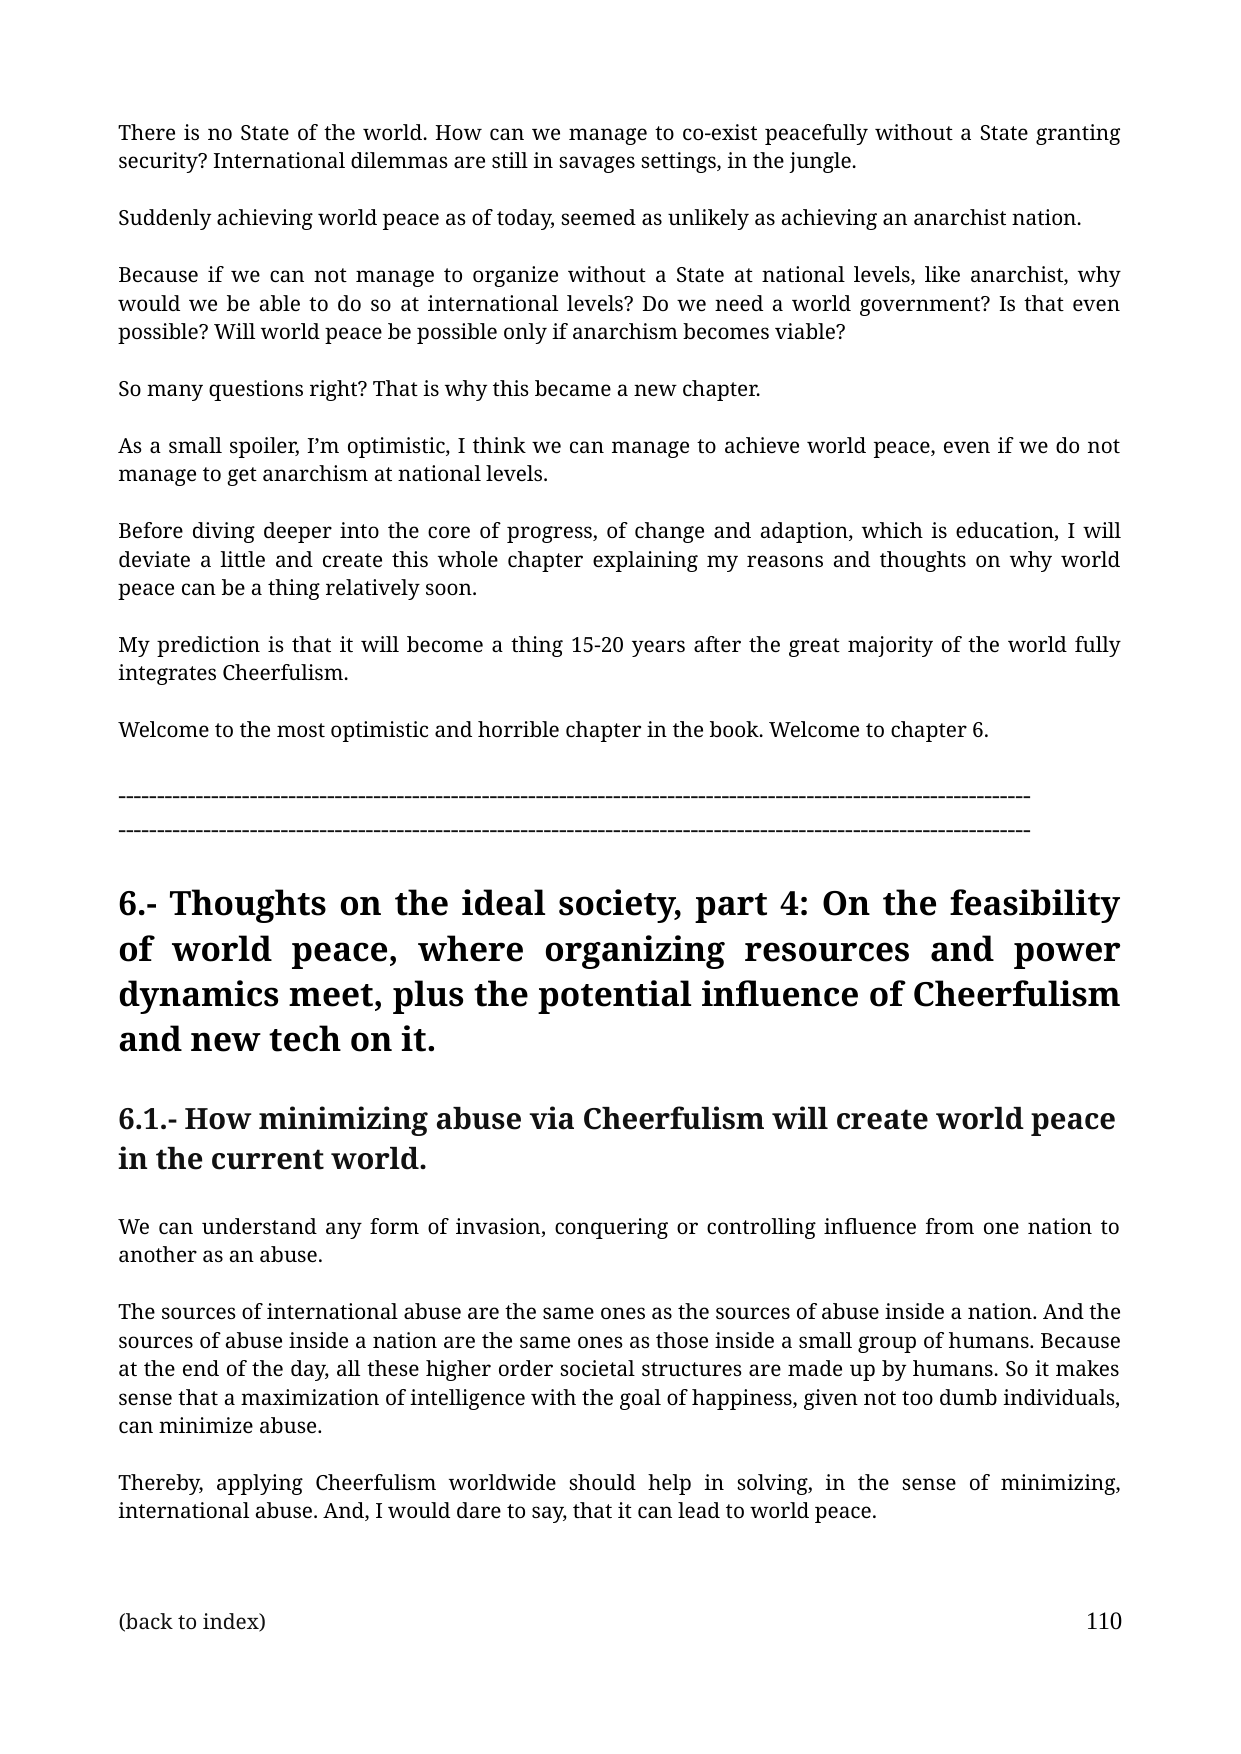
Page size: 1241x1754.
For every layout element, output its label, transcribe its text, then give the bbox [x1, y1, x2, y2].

text My prediction is that it will become a thing 15-20 years after the great majority of the world fully integrates Cheerfulism. [118, 630, 1122, 687]
text So many questions right? That is why this became a new chapter. [118, 374, 1122, 402]
text Before diving deeper into the core of progress, of change and adaption, which is education, I will deviate a little and create this whole chapter explaining my reasons and thoughts on why world peace can be a thing relatively soon. [118, 516, 1122, 602]
text 6.- Thoughts on the ideal society, part 4: On the feasibility of world peace, where organizing resources and power dynamics meet, plus the potential influence of Cheerfulism and new tech on it. [118, 880, 1122, 1062]
text The sources of international abuse are the same ones as the sources of abuse inside a nation. And the sources of abuse inside a nation are the same ones as those inside a small group of humans. Because at the end of the day, all these higher order societal structures are made up by humans. So it makes sense that a maximization of intelligence with the goal of happiness, given not too dumb individuals, can minimize abuse. [118, 1297, 1122, 1439]
text ---------------------------------------------------------------------------------------------------------------------- [118, 778, 1122, 812]
text As a small spoiler, I’m optimistic, I think we can manage to achieve world peace, even if we do not manage to get anarchism at national levels. [118, 431, 1122, 488]
text Because if we can not manage to organize without a State at national levels, like anarchist, why would we be able to do so at international levels? Do we need a world government? Is that even possible? Will world peace be possible only if anarchism becomes viable? [118, 260, 1122, 346]
text 6.1.- How minimizing abuse via Cheerfulism will create world peace in the current world. [118, 1098, 1122, 1178]
text Thereby, applying Cheerfulism worldwide should help in solving, in the sense of minimizing, international abuse. And, I would dare to say, that it can lead to world peace. [118, 1468, 1122, 1525]
text Suddenly achieving world peace as of today, seemed as unlikely as achieving an anarchist nation. [118, 203, 1122, 232]
text There is no State of the world. How can we manage to co-exist peacefully without a State granting security? International dilemmas are still in savages settings, in the jungle. [118, 118, 1122, 175]
text ---------------------------------------------------------------------------------------------------------------------- [118, 812, 1122, 846]
text We can understand any form of invasion, conquering or controlling influence from one nation to another as an abuse. [118, 1212, 1122, 1269]
text Welcome to the most optimistic and horrible chapter in the book. Welcome to chapter 6. [118, 715, 1122, 744]
